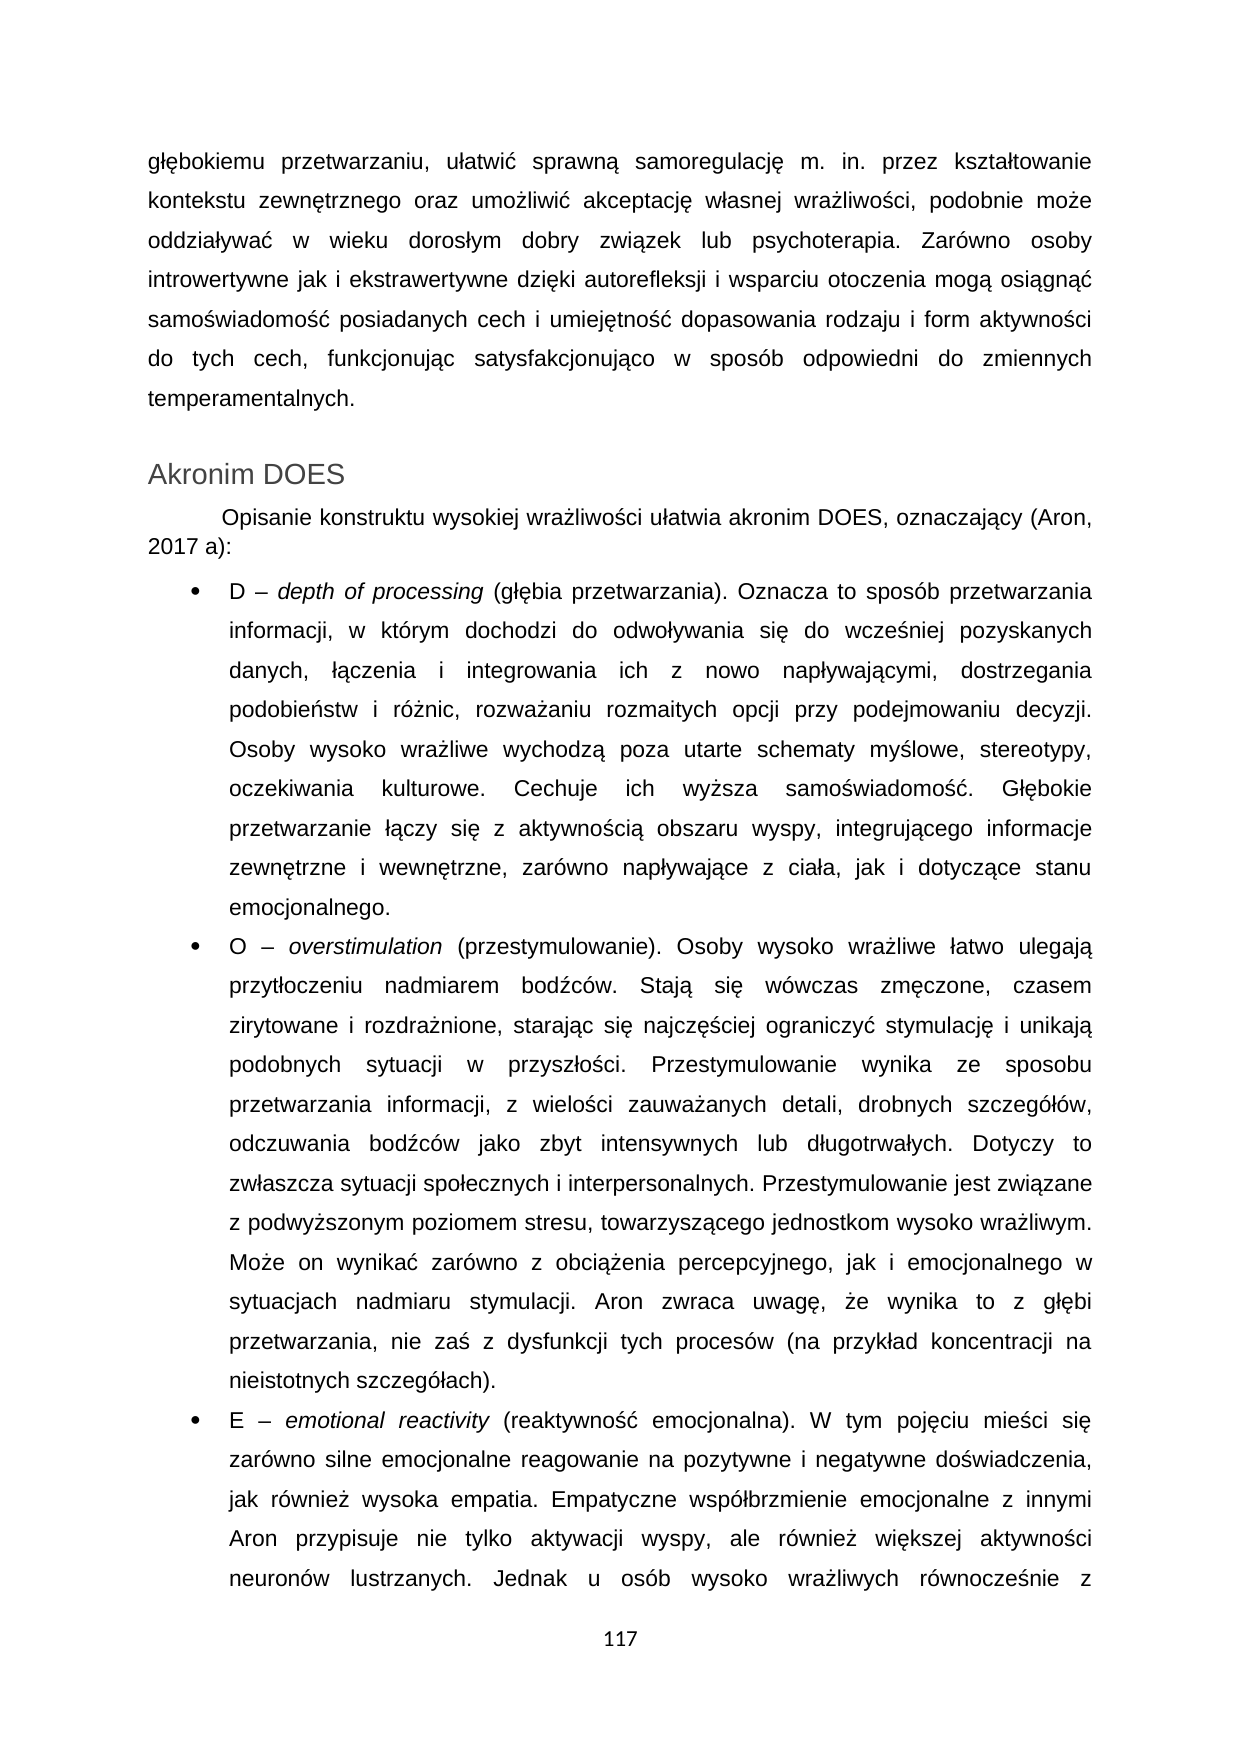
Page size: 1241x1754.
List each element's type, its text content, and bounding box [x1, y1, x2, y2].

subtitle Akronim DOES [148, 457, 1093, 491]
text głębokiemu przetwarzaniu, ułatwić sprawną samoregulację m. in. przez kształtowanie kontekstu zewnętrznego oraz umożliwić akceptację własnej wrażliwości, podobnie może oddziaływać w wieku dorosłym dobry związek lub psychoterapia. Zarówno osoby introwertywne jak i ekstrawertywne dzięki autorefleksji i wsparciu otoczenia mogą osiągnąć samoświadomość posiadanych cech i umiejętność dopasowania rodzaju i form aktywności do tych cech, funkcjonując satysfakcjonująco w sposób odpowiedni do zmiennych temperamentalnych. [148, 148, 1093, 411]
text Opisanie konstruktu wysokiej wrażliwości ułatwia akronim DOES, oznaczający (Aron, 2017 a): [148, 504, 1093, 559]
list D – depth of processing (głębia przetwarzania). Oznacza to sposób przetwarzania informacji, w którym dochodzi do odwoływania się do wcześniej pozyskanych danych, łączenia i integrowania ich z nowo napływającymi, dostrzegania podobieństw i różnic, rozważaniu rozmaitych opcji przy podejmowaniu decyzji. Osoby wysoko wrażliwe wychodzą poza utarte schematy myślowe, stereotypy, oczekiwania kulturowe. Cechuje ich wyższa samoświadomość. Głębokie przetwarzanie łączy się z aktywnością obszaru wyspy, integrującego informacje zewnętrzne i wewnętrzne, zarówno napływające z ciała, jak i dotyczące stanu emocjonalnego. [191, 578, 1093, 920]
list E – emotional reactivity (reaktywność emocjonalna). W tym pojęciu mieści się zarówno silne emocjonalne reagowanie na pozytywne i negatywne doświadczenia, jak również wysoka empatia. Empatyczne współbrzmienie emocjonalne z innymi Aron przypisuje nie tylko aktywacji wyspy, ale również większej aktywności neuronów lustrzanych. Jednak u osób wysoko wrażliwych równocześnie z [191, 1407, 1093, 1591]
list O – overstimulation (przestymulowanie). Osoby wysoko wrażliwe łatwo ulegają przytłoczeniu nadmiarem bodźców. Stają się wówczas zmęczone, czasem zirytowane i rozdrażnione, starając się najczęściej ograniczyć stymulację i unikają podobnych sytuacji w przyszłości. Przestymulowanie wynika ze sposobu przetwarzania informacji, z wielości zauważanych detali, drobnych szczegółów, odczuwania bodźców jako zbyt intensywnych lub długotrwałych. Dotyczy to zwłaszcza sytuacji społecznych i interpersonalnych. Przestymulowanie jest związane z podwyższonym poziomem stresu, towarzyszącego jednostkom wysoko wrażliwym. Może on wynikać zarówno z obciążenia percepcyjnego, jak i emocjonalnego w sytuacjach nadmiaru stymulacji. Aron zwraca uwagę, że wynika to z głębi przetwarzania, nie zaś z dysfunkcji tych procesów (na przykład koncentracji na nieistotnych szczegółach). [191, 933, 1093, 1394]
